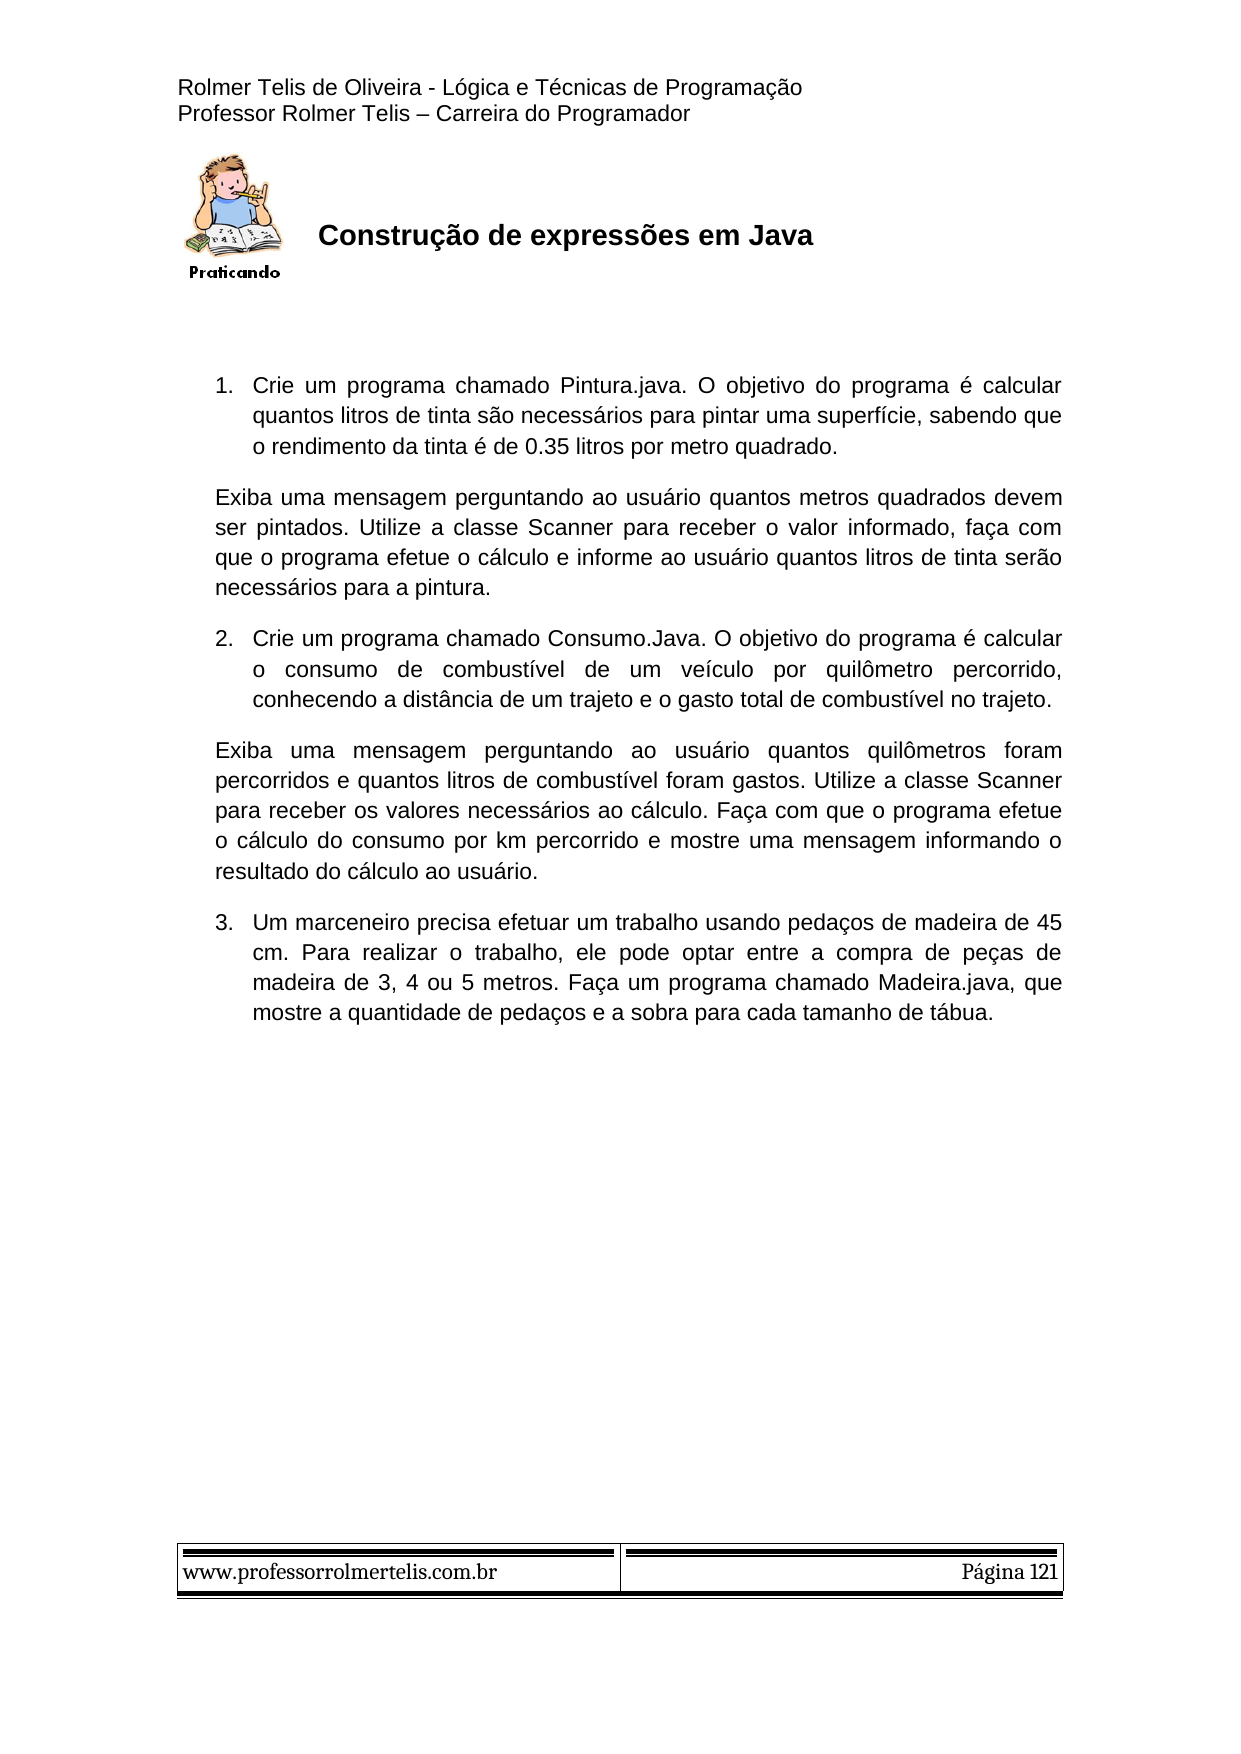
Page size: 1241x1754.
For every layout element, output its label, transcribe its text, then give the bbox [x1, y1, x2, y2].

list Um marceneiro precisa efetuar um trabalho usando pedaços de madeira de 45 cm. Para realizar o trabalho, ele pode optar entre a compra de peças de madeira de 3, 4 ou 5 metros. Faça um programa chamado Madeira.java, que mostre a quantidade de pedaços e a sobra para cada tamanho de tábua. [215, 909, 1063, 1026]
table_header Construção de expressões em Java [307, 148, 1078, 300]
text Exiba uma mensagem perguntando ao usuário quantos quilômetros foram percorridos e quantos litros de combustível foram gastos. Utilize a classe Scanner para receber os valores necessários ao cálculo. Faça com que o programa efetue o cálculo do consumo por km percorrido e mostre uma mensagem informando o resultado do cálculo ao usuário. [215, 737, 1063, 884]
table_header [177, 148, 307, 300]
picture [180, 147, 285, 286]
list Crie um programa chamado Consumo.Java. O objetivo do programa é calcular o consumo de combustível de um veículo por quilômetro percorrido, conhecendo a distância de um trajeto e o gasto total de combustível no trajeto. [215, 625, 1063, 712]
text Exiba uma mensagem perguntando ao usuário quantos metros quadrados devem ser pintados. Utilize a classe Scanner para receber o valor informado, faça com que o programa efetue o cálculo e informe ao usuário quantos litros de tinta serão necessários para a pintura. [215, 484, 1063, 601]
list Crie um programa chamado Pintura.java. O objetivo do programa é calcular quantos litros de tinta são necessários para pintar uma superfície, sabendo que o rendimento da tinta é de 0.35 litros por metro quadrado. [215, 372, 1063, 459]
